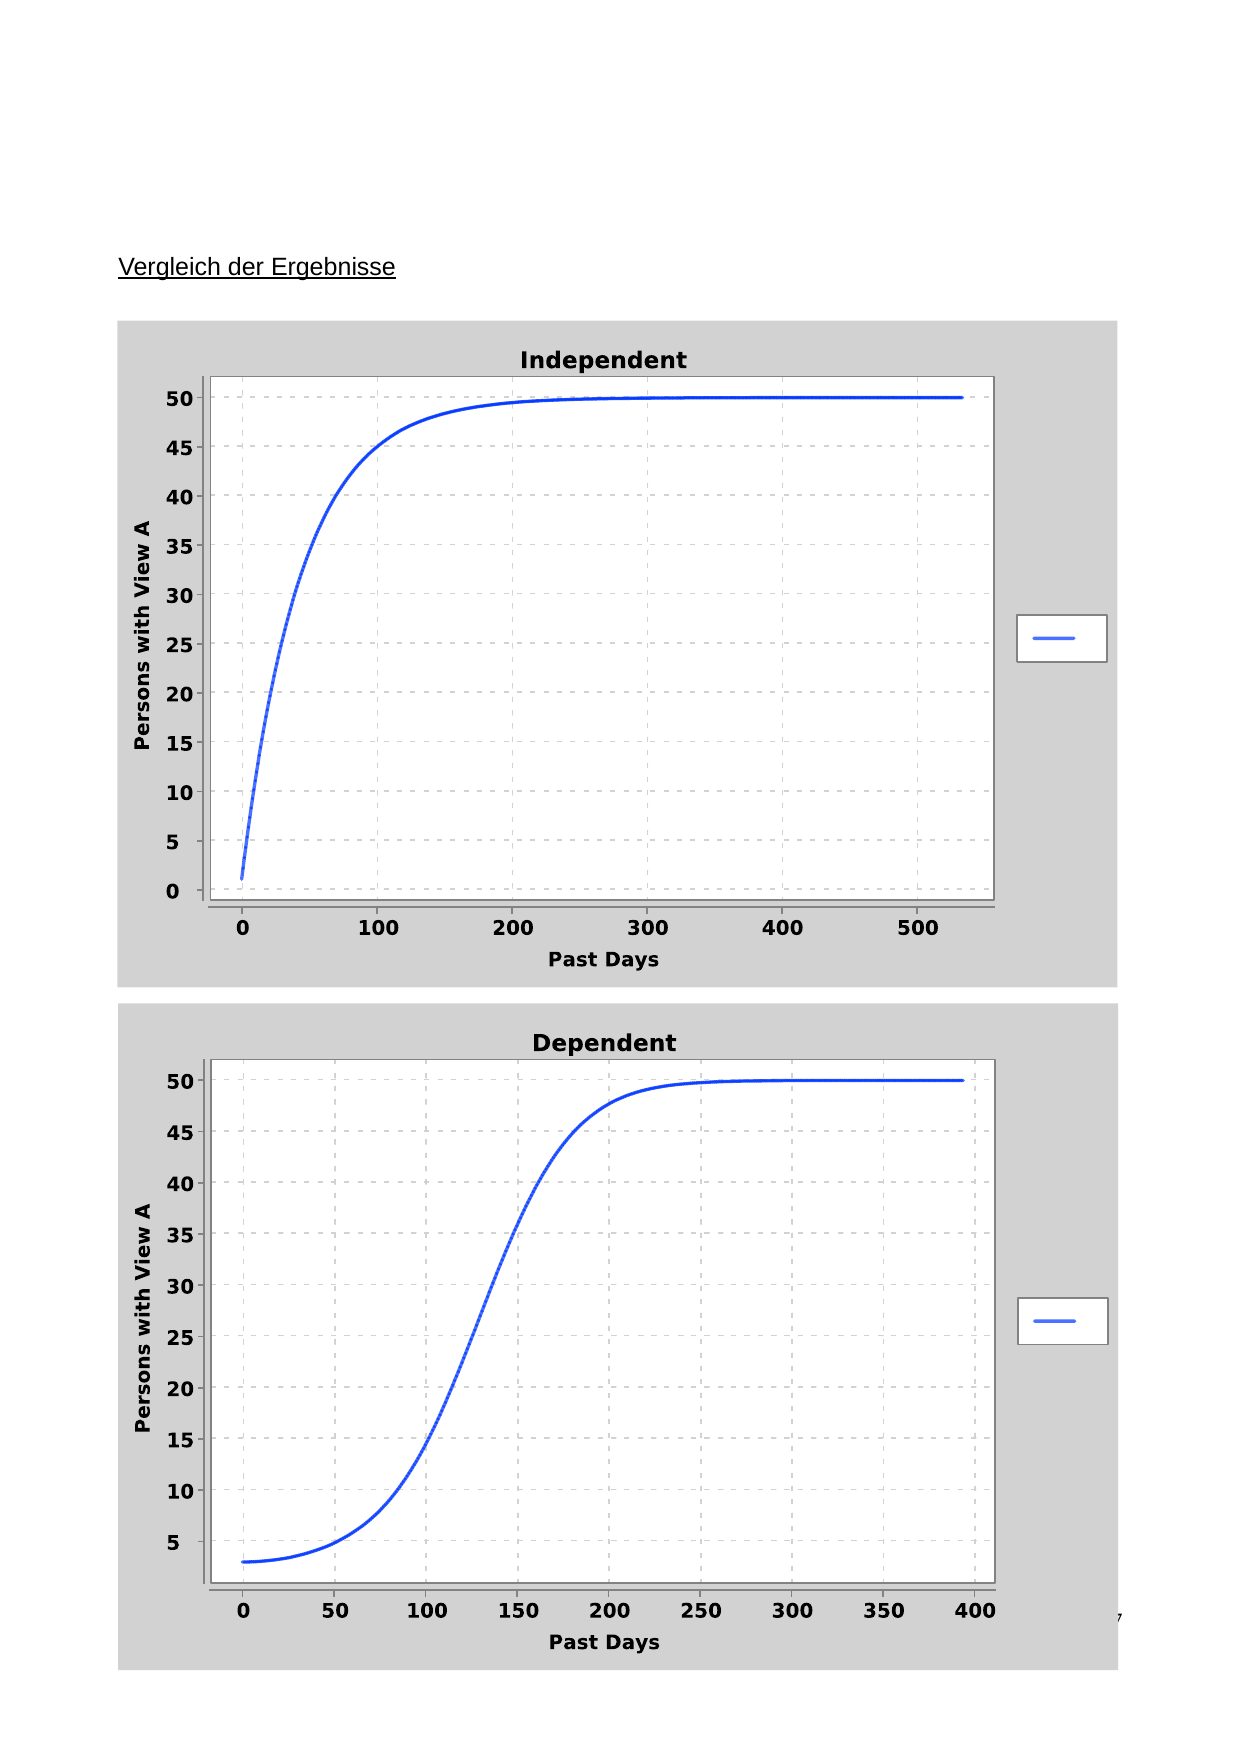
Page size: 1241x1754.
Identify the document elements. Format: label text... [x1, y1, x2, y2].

subtitle Vergleich der Ergebnisse [118, 252, 1122, 281]
